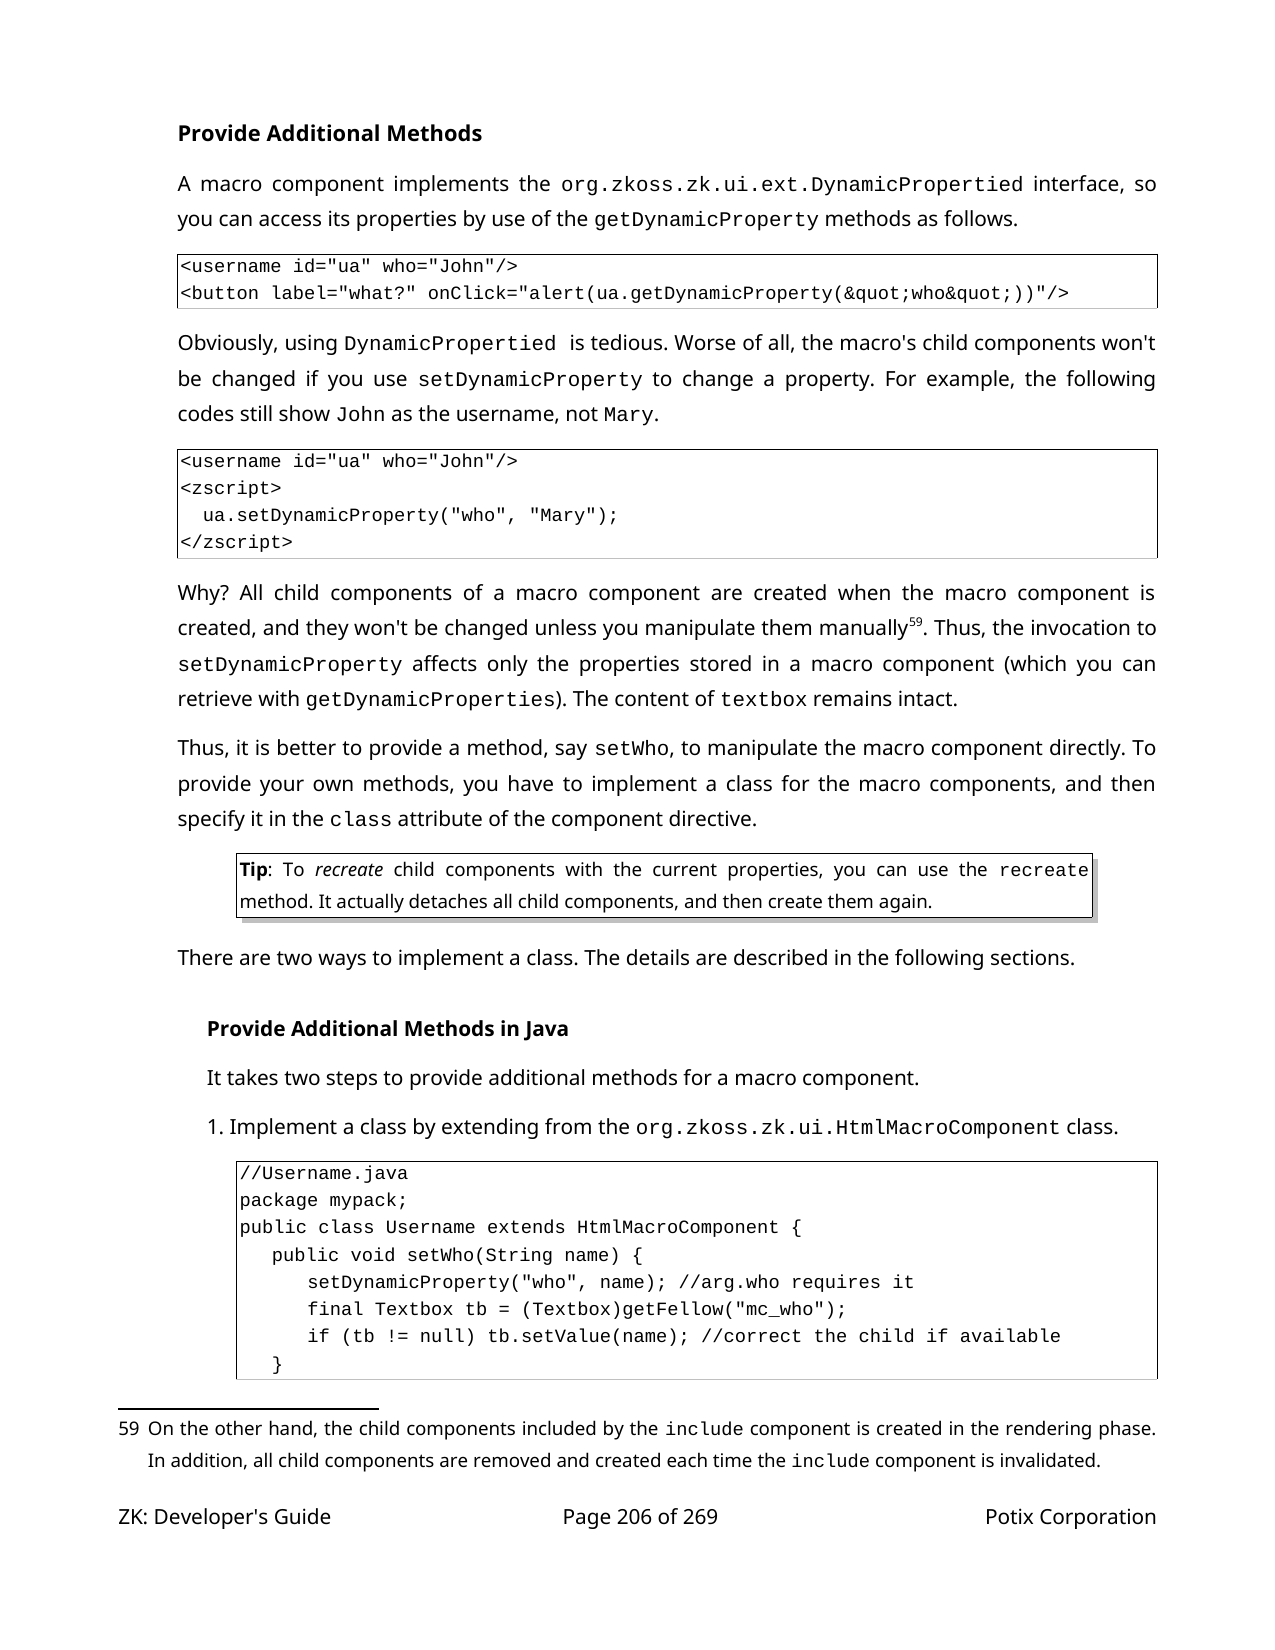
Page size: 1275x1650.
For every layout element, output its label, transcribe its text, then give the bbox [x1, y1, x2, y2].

text <username id="ua" who="John"/> [178, 255, 1157, 278]
text Obviously, using DynamicPropertied is tedious. Worse of all, the macro's child components won't be changed if you use setDynamicProperty to change a property. For example, the following codes still show John as the username, not Mary. [177, 328, 1157, 428]
text <zscript> [178, 476, 1157, 500]
text public class Username extends HtmlMacroComponent { [237, 1215, 1157, 1240]
text It takes two steps to provide additional methods for a macro component. [207, 1063, 1157, 1091]
text <button label="what?" onClick="alert(ua.getDynamicProperty(&quot;who&quot;))"/> [178, 281, 1157, 308]
text //Username.java [237, 1162, 1157, 1185]
text setDynamicProperty("who", name); //arg.who requires it [237, 1270, 1157, 1294]
text Thus, it is better to provide a method, say setWho, to manipulate the macro component directly. To provide your own methods, you have to implement a class for the macro components, and then specify it in the class attribute of the component directive. [177, 733, 1157, 833]
text } [237, 1351, 1157, 1379]
text public void setWho(String name) { [237, 1243, 1157, 1267]
text 1. Implement a class by extending from the org.zkoss.zk.ui.HtmlMacroComponent class. [207, 1112, 1157, 1140]
text Why? All child components of a macro component are created when the macro component is created, and they won't be changed unless you manipulate them manually. Thus, the invocation to setDynamicProperty affects only the properties stored in a macro component (which you can retrieve with getDynamicProperties). The content of textbox remains intact. [177, 578, 1157, 713]
text ua.setDynamicProperty("who", "Mary"); [178, 503, 1157, 527]
text Tip: To recreate child components with the current properties, you can use the recreate method. It actually detaches all child components, and then create them again. [237, 854, 1092, 917]
text On the other hand, the child components included by the include component is created in the rendering phase. In addition, all child components are removed and created each time the include component is invalidated. [118, 1415, 1157, 1473]
text final Textbox tb = (Textbox)getFellow("mc_who"); [237, 1297, 1157, 1321]
text package mypack; [237, 1188, 1157, 1212]
text if (tb != null) tb.setValue(name); //correct the child if available [237, 1324, 1157, 1348]
text There are two ways to implement a class. The details are described in the following sections. [177, 943, 1157, 972]
subtitle Provide Additional Methods [177, 118, 1157, 148]
text </zscript> [178, 530, 1157, 558]
text A macro component implements the org.zkoss.zk.ui.ext.DynamicPropertied interface, so you can access its properties by use of the getDynamicProperty methods as follows. [177, 169, 1157, 233]
subtitle Provide Additional Methods in Java [207, 1014, 1157, 1042]
text <username id="ua" who="John"/> [178, 450, 1157, 473]
